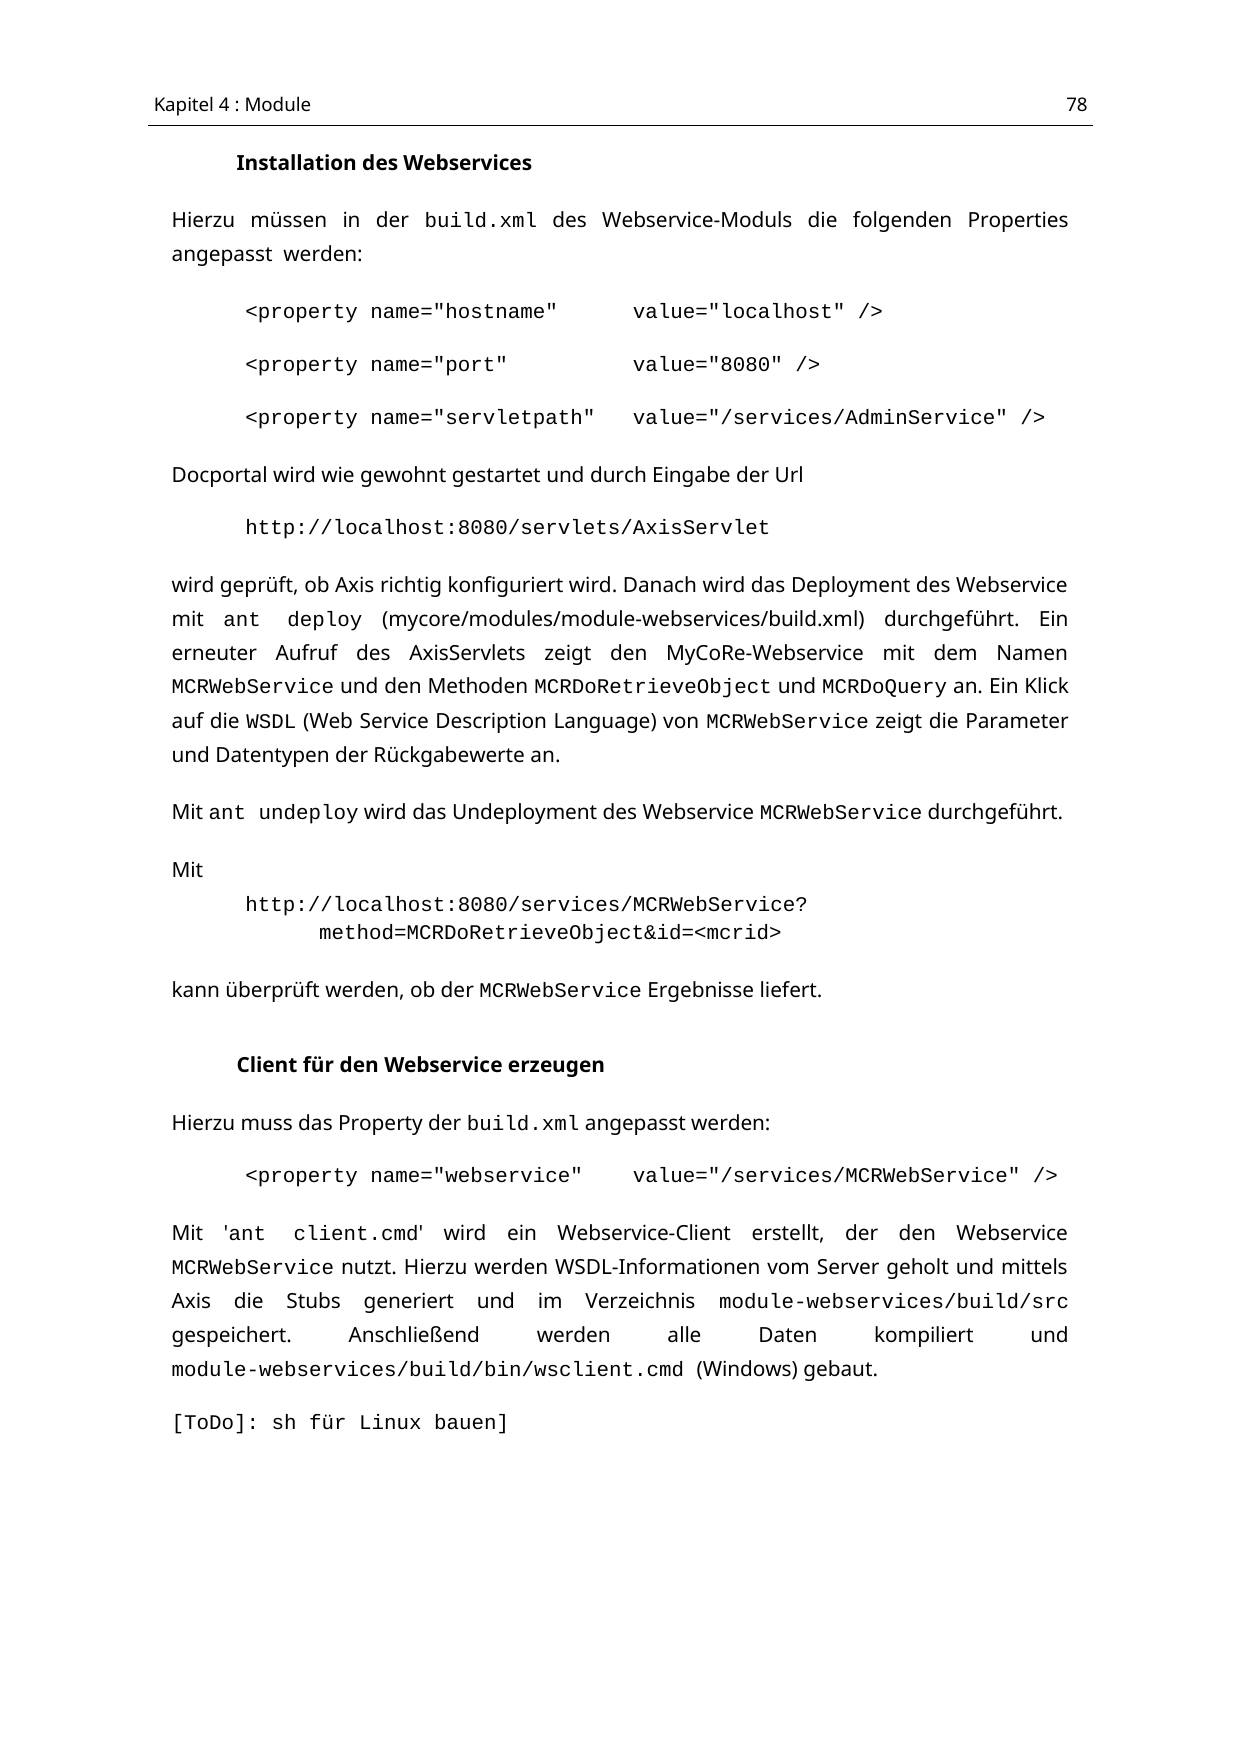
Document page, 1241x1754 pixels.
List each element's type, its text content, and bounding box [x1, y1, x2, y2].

text Mit ant undeploy wird das Undeployment des Webservice MCRWebService durchgeführt. [171, 797, 1069, 826]
text <property name="servletpath" value="/services/AdminService" /> [171, 407, 1069, 431]
text Mit 'ant client.cmd' wird ein Webservice-Client erstellt, der den Webservice MCRWebService nutzt. Hierzu werden WSDL-Informationen vom Server geholt und mittels Axis die Stubs generiert und im Verzeichnis module-webservices/build/src gespeichert. Anschließend werden alle Daten kompiliert und module-webservices/build/bin/wsclient.cmd (Windows) gebaut. [171, 1218, 1069, 1383]
text Docportal wird wie gewohnt gestartet und durch Eingabe der Url [171, 460, 1069, 488]
subtitle Installation des Webservices [148, 148, 1092, 176]
text [ToDo]: sh für Linux bauen] [171, 1412, 1069, 1436]
text Hierzu muss das Property der build.xml angepasst werden: [171, 1108, 1069, 1136]
text Mit http://localhost:8080/services/MCRWebService? method=MCRDoRetrieveObject&id=<mcrid> [171, 855, 1069, 946]
text kann überprüft werden, ob der MCRWebService Ergebnisse liefert. [171, 975, 1069, 1003]
subtitle Client für den Webservice erzeugen [148, 1050, 1092, 1078]
text Hierzu müssen in der build.xml des Webservice-Moduls die folgenden Properties angepasst werden: [171, 205, 1069, 267]
text <property name="hostname" value="localhost" /> [171, 297, 1069, 325]
text wird geprüft, ob Axis richtig konfiguriert wird. Danach wird das Deployment des Webservice mit ant deploy (mycore/modules/module-webservices/build.xml) durchgeführt. Ein erneuter Aufruf des AxisServlets zeigt den MyCoRe-Webservice mit dem Namen MCRWebService und den Methoden MCRDoRetrieveObject und MCRDoQuery an. Ein Klick auf die WSDL (Web Service Description Language) von MCRWebService zeigt die Parameter und Datentypen der Rückgabewerte an. [171, 570, 1069, 768]
text <property name="port" value="8080" /> [171, 354, 1069, 378]
text <property name="webservice" value="/services/MCRWebService" /> [171, 1165, 1069, 1189]
text http://localhost:8080/servlets/AxisServlet [171, 517, 1069, 541]
